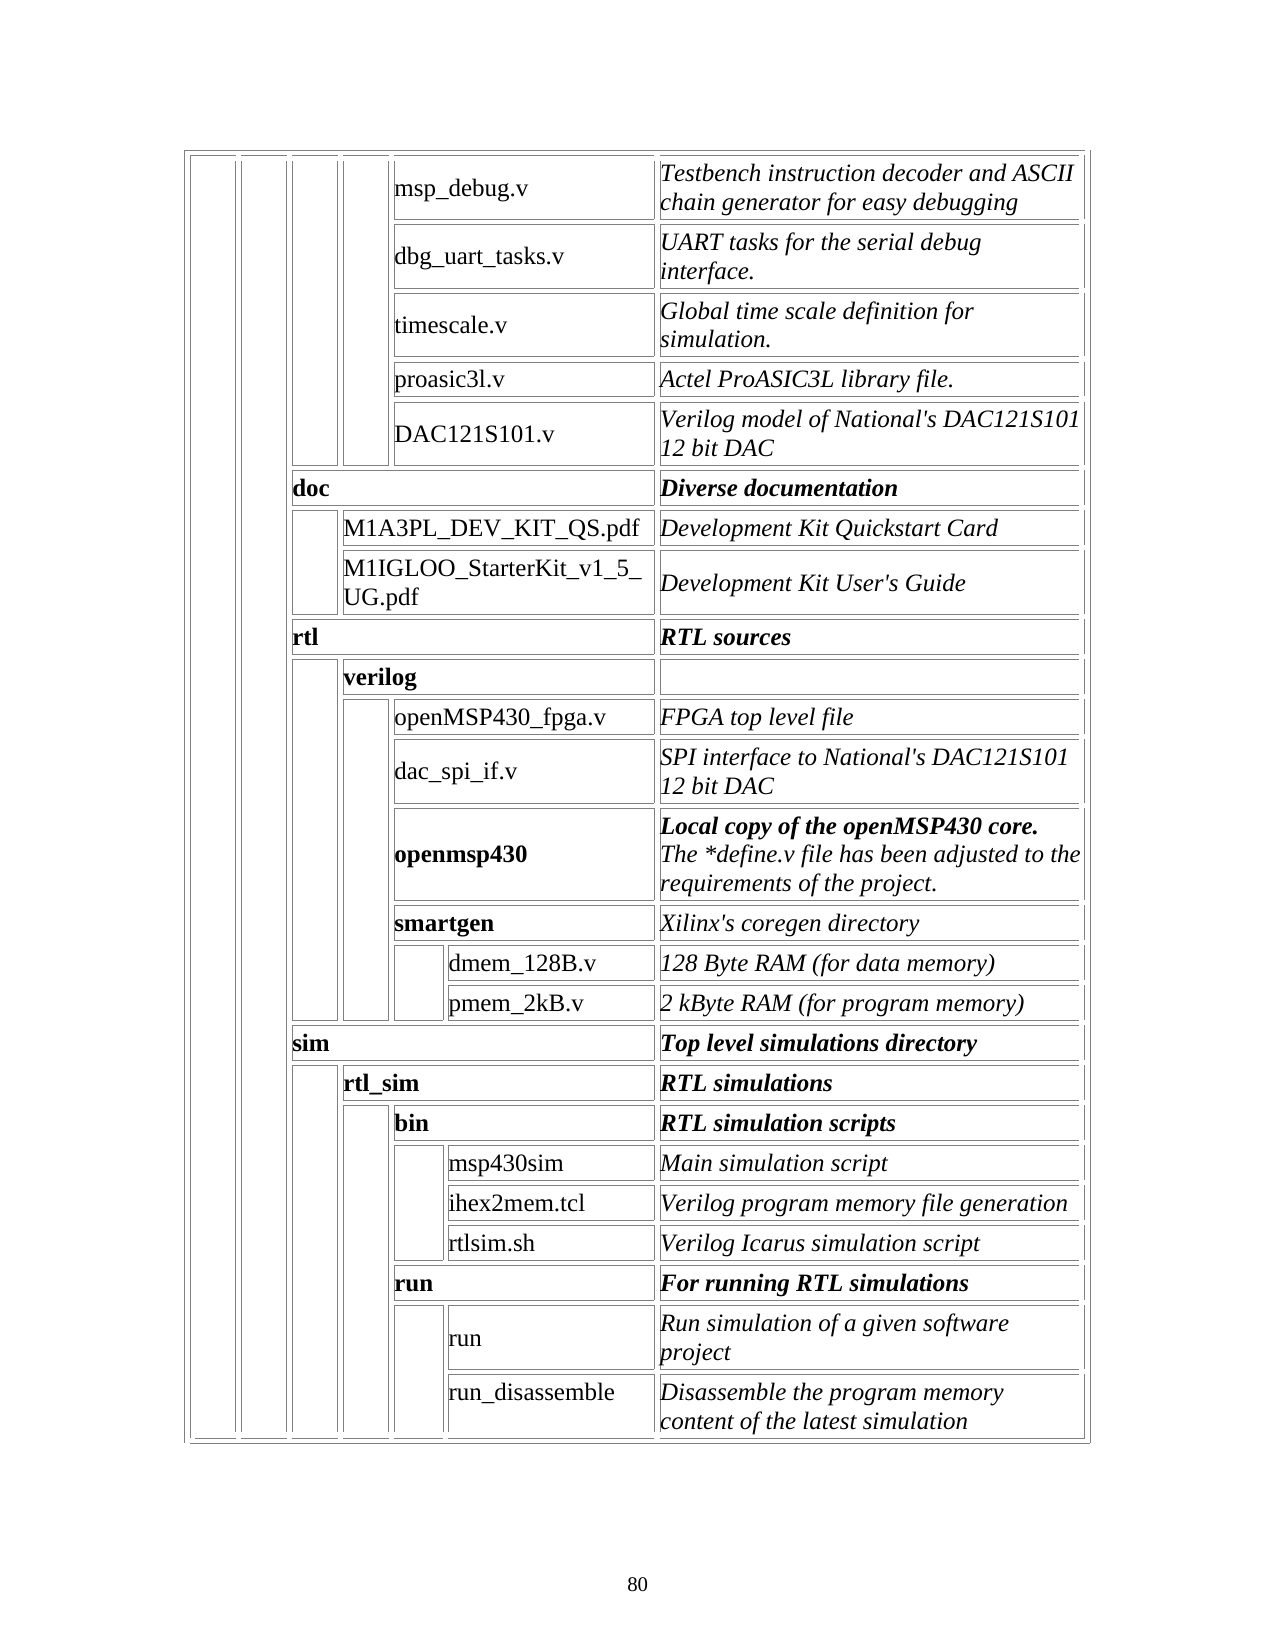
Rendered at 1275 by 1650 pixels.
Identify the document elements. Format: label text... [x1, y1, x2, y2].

table_cell run_disassemble [445, 1369, 657, 1437]
table_cell ihex2mem.tcl [445, 1180, 657, 1220]
table_cell M1IGLOO_StarterKit_v1_5_UG.pdf [340, 545, 657, 614]
table_cell bin [391, 1100, 657, 1140]
table_cell abcd [340, 694, 391, 1020]
table_cell dmem_128B.v [445, 940, 657, 980]
table_cell abcd [289, 654, 340, 1020]
table_cell Testbench instruction decoder and ASCII chain generator for easy debugging [657, 150, 1087, 219]
table_cell RTL simulation scripts [657, 1100, 1087, 1140]
table_cell Top level simulations directory [657, 1020, 1087, 1060]
table_cell Actel ProASIC3L library file. [657, 356, 1087, 396]
table_cell dac_spi_if.v [391, 734, 657, 802]
table_cell abcd [391, 940, 445, 1020]
table_cell RTL simulations [657, 1060, 1087, 1100]
table_cell For running RTL simulations [657, 1260, 1087, 1300]
table_cell run [445, 1300, 657, 1369]
table_cell [340, 151, 391, 465]
table_cell rtlsim.sh [445, 1220, 657, 1260]
table_cell doc [289, 465, 657, 505]
table_cell abcd [289, 1060, 340, 1437]
table_cell abcd [340, 1100, 391, 1437]
table_cell abcd [391, 1140, 445, 1260]
table_cell openmsp430 [391, 803, 657, 900]
table_cell Development Kit Quickstart Card [657, 505, 1087, 545]
table_cell 128 Byte RAM (for data memory) [657, 940, 1087, 980]
table_cell Diverse documentation [657, 465, 1087, 505]
table_cell Global time scale definition for simulation. [657, 288, 1087, 356]
table_cell [289, 151, 340, 465]
table_cell M1A3PL_DEV_KIT_QS.pdf [340, 505, 657, 545]
table_cell DAC121S101.v [391, 396, 657, 465]
table_cell Xilinx's coregen directory [657, 900, 1087, 940]
table_cell Main simulation script [657, 1140, 1087, 1180]
table_cell Verilog Icarus simulation script [657, 1220, 1087, 1260]
table_cell RTL sources [657, 614, 1087, 654]
table_cell pmem_2kB.v [445, 980, 657, 1020]
table_cell Development Kit User's Guide [657, 545, 1087, 614]
table_cell UART tasks for the serial debug interface. [657, 219, 1087, 287]
table_cell SPI interface to National's DAC121S101 12 bit DAC [657, 734, 1087, 802]
table_cell dbg_uart_tasks.v [391, 219, 657, 287]
table_cell sim [289, 1020, 657, 1060]
table_cell abcd [289, 505, 340, 614]
table_cell msp_debug.v [391, 151, 657, 219]
table_cell timescale.v [391, 288, 657, 356]
table_cell [187, 151, 238, 1437]
table_cell FPGA top level file [657, 694, 1087, 734]
table_cell [657, 654, 1087, 694]
table_cell 2 kByte RAM (for program memory) [657, 980, 1087, 1020]
table_cell run [391, 1260, 657, 1300]
table_cell openMSP430_fpga.v [391, 694, 657, 734]
table_cell Local copy of the openMSP430 core. The *define.v file has been adjusted to the requirements of the project. [657, 803, 1087, 900]
table_cell msp430sim [445, 1140, 657, 1180]
table_cell rtl [289, 614, 657, 654]
table_cell smartgen [391, 900, 657, 940]
table_cell Run simulation of a given software project [657, 1300, 1087, 1369]
table_cell abcd [391, 1300, 445, 1437]
table_cell rtl_sim [340, 1060, 657, 1100]
table_cell Disassemble the program memory content of the latest simulation [657, 1369, 1087, 1437]
table_cell Verilog program memory file generation [657, 1180, 1087, 1220]
table_cell [238, 151, 289, 1437]
table_cell verilog [340, 654, 657, 694]
table_cell Verilog model of National's DAC121S101 12 bit DAC [657, 396, 1087, 465]
table_cell proasic3l.v [391, 356, 657, 396]
